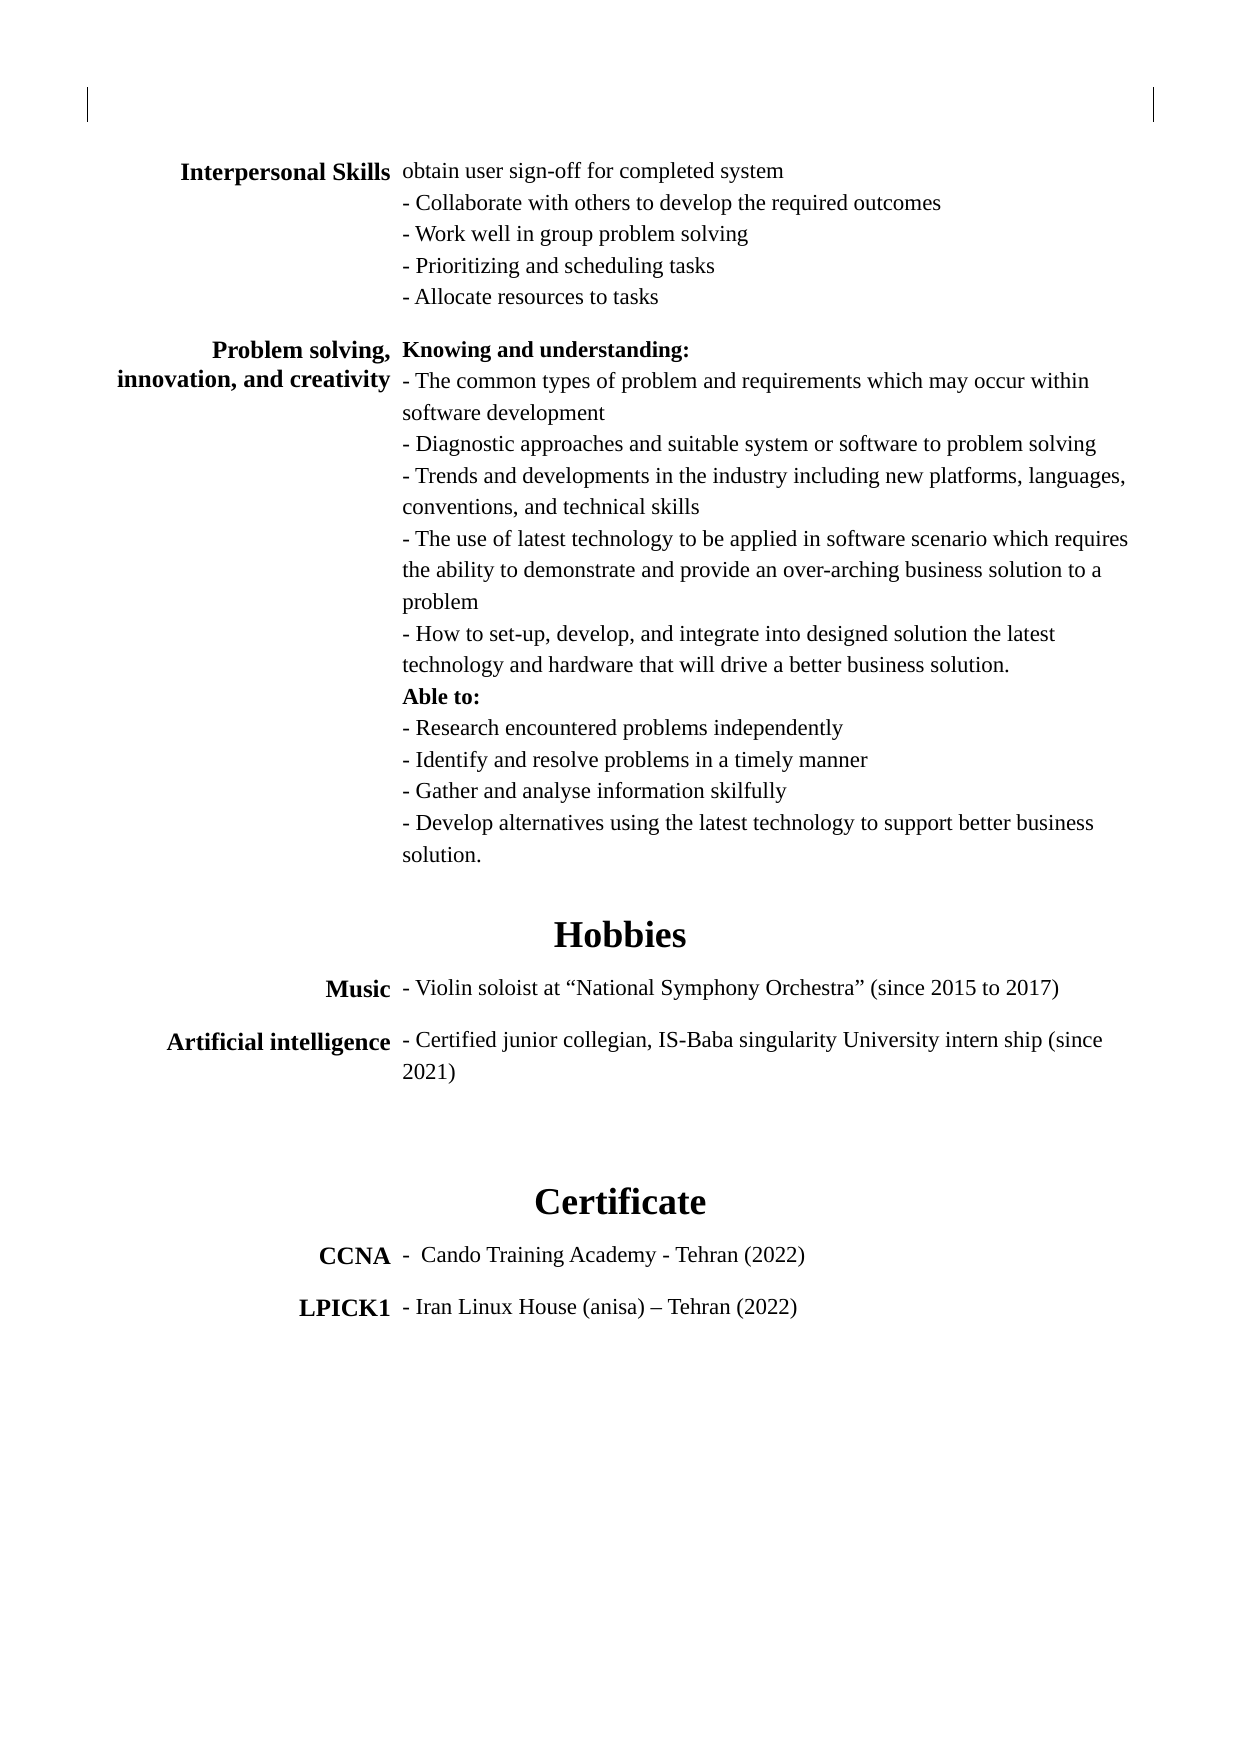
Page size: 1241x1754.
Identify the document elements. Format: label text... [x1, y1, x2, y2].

table_cell obtain user sign-off for completed system - Collaborate with others to develop the required outcomes - Work well in group problem solving - Prioritizing and scheduling tasks - Allocate resources to tasks [396, 151, 1153, 330]
table_header - Cando Training Academy - Tehran (2022) [396, 1235, 1153, 1287]
table_cell - Certified junior collegian, IS-Baba singularity University intern ship (since 2021) [396, 1021, 1153, 1105]
table_header Music [87, 969, 396, 1021]
table_cell Interpersonal Skills [87, 151, 396, 330]
table_cell LPICK1 [87, 1288, 396, 1340]
table_cell Problem solving, innovation, and creativity [87, 330, 396, 887]
table_header - Violin soloist at “National Symphony Orchestra” (since 2015 to 2017) [396, 969, 1153, 1021]
table_header CCNA [87, 1235, 396, 1287]
table_cell - Iran Linux House (anisa) – Tehran (2022) [396, 1288, 1153, 1340]
subtitle Hobbies [87, 912, 1153, 956]
subtitle Certificate [87, 1179, 1153, 1222]
table_cell Knowing and understanding: - The common types of problem and requirements which may occur within software development - Diagnostic approaches and suitable system or software to problem solving - Trends and developments in the industry including new platforms, languages, conventions, and technical skills - The use of latest technology to be applied in software scenario which requires the ability to demonstrate and provide an over-arching business solution to a problem - How to set-up, develop, and integrate into designed solution the latest technology and hardware that will drive a better business solution. Able to: - Research encountered problems independently - Identify and resolve problems in a timely manner - Gather and analyse information skilfully - Develop alternatives using the latest technology to support better business solution. [396, 330, 1153, 887]
table_cell Artificial intelligence [87, 1021, 396, 1105]
